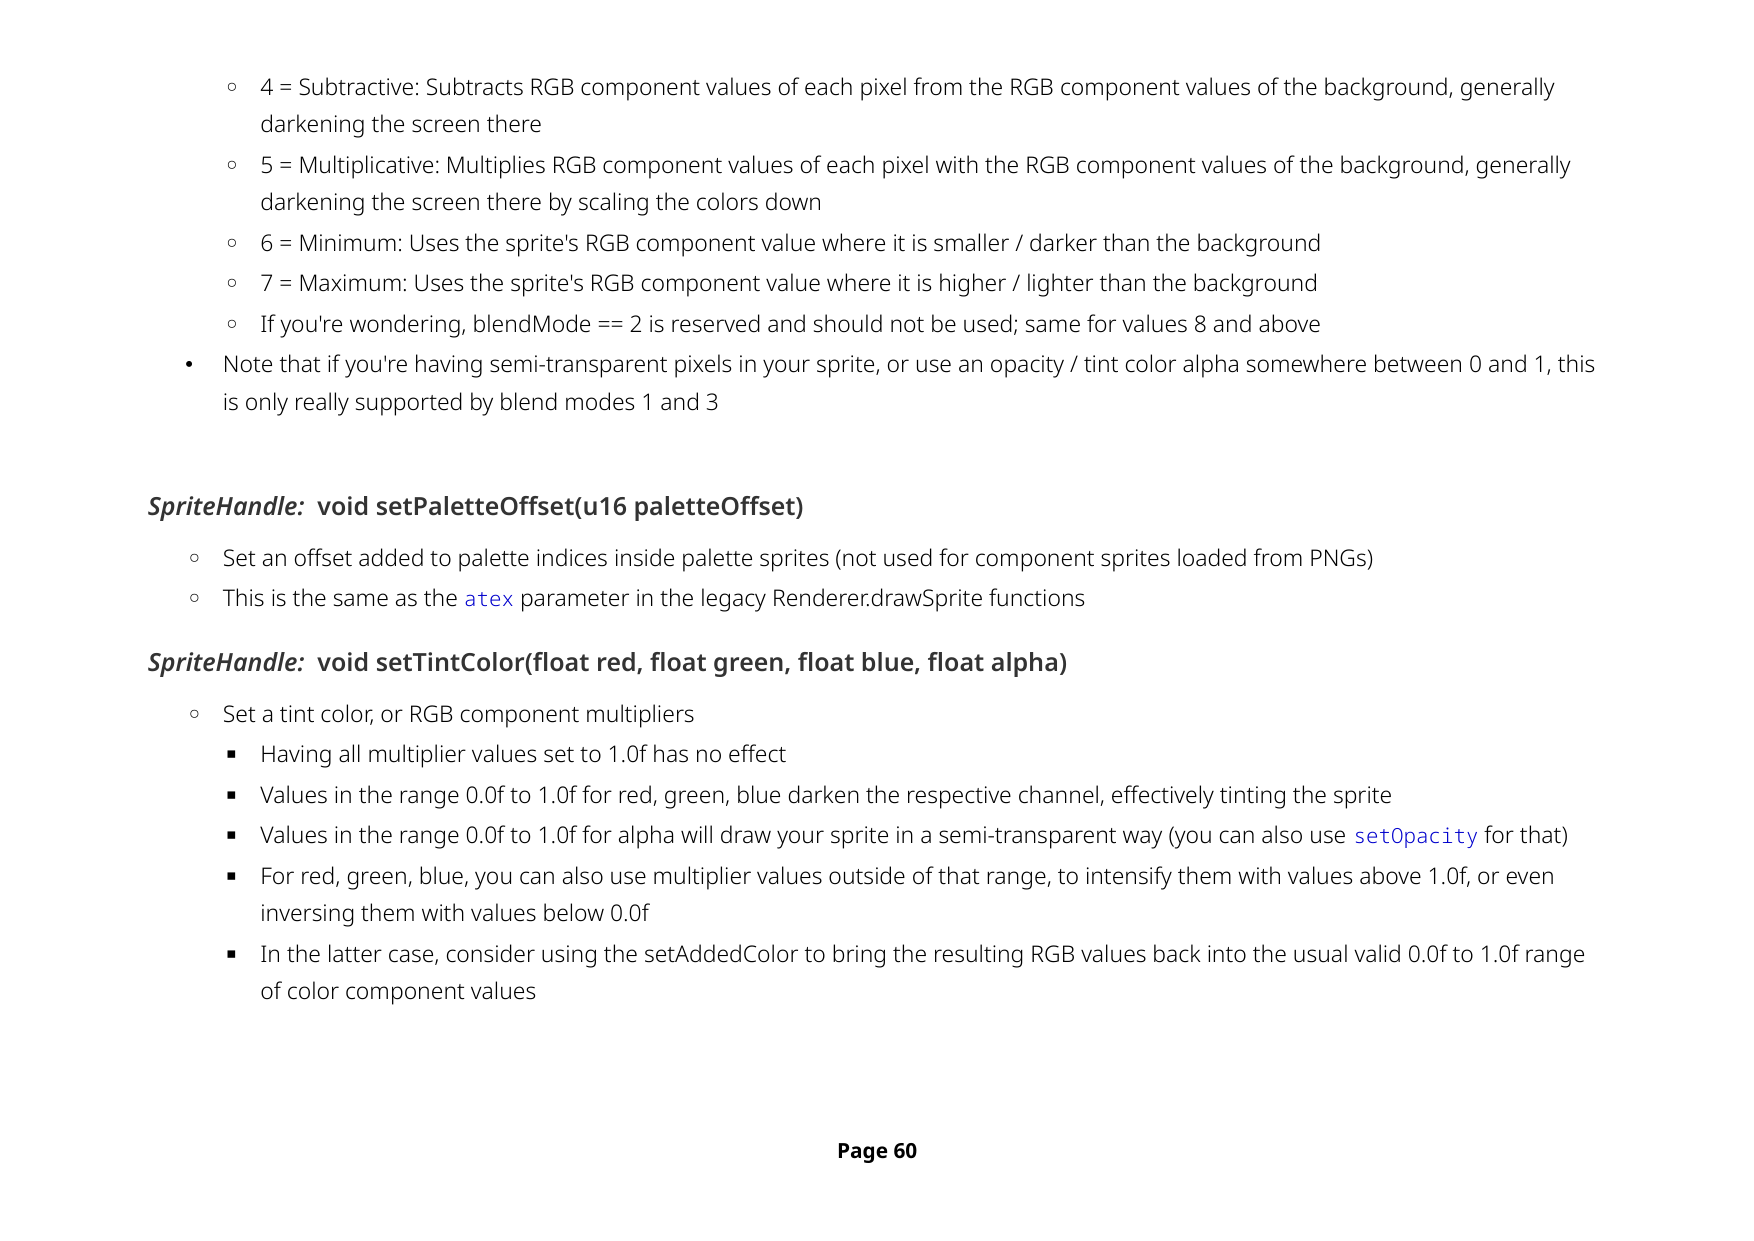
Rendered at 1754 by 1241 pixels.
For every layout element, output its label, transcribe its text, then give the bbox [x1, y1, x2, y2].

list 5 = Multiplicative: Multiplies RGB component values of each pixel with the RGB component values of the background, generally darkening the screen there by scaling the colors down [223, 149, 1606, 217]
list Values in the range 0.0f to 1.0f for red, green, blue darken the respective channel, effectively tinting the sprite [223, 779, 1606, 810]
list Set an offset added to palette indices inside palette sprites (not used for component sprites loaded from PNGs) [185, 542, 1606, 573]
list 6 = Minimum: Uses the sprite's RGB component value where it is smaller / darker than the background [223, 227, 1606, 258]
subtitle SpriteHandle: void setPaletteOffset(u16 paletteOffset) [148, 488, 1606, 522]
list In the latter case, consider using the setAddedColor to bring the resulting RGB values back into the usual valid 0.0f to 1.0f range of color component values [223, 937, 1606, 1006]
list Values in the range 0.0f to 1.0f for alpha will draw your sprite in a semi-transparent way (you can also use setOpacity for that) [223, 819, 1606, 850]
list If you're wondering, blendMode == 2 is reserved and should not be used; same for values 8 and above [223, 307, 1606, 339]
list Note that if you're having semi-transparent pixels in your sprite, or use an opacity / tint color alpha somewhere between 0 and 1, this is only really supported by blend modes 1 and 3 [185, 348, 1606, 417]
list Having all multiplier values set to 1.0f has no effect [223, 738, 1606, 769]
list For red, green, blue, you can also use multiplier values outside of that range, to intensify them with values above 1.0f, or even inversing them with values below 0.0f [223, 859, 1606, 928]
list Set a tint color, or RGB component multipliers [185, 698, 1606, 729]
list This is the same as the atex parameter in the legacy Renderer.drawSprite functions [185, 582, 1606, 613]
list 7 = Maximum: Uses the sprite's RGB component value where it is higher / lighter than the background [223, 267, 1606, 298]
subtitle SpriteHandle: void setTintColor(float red, float green, float blue, float alpha) [148, 644, 1606, 679]
list 4 = Subtractive: Subtracts RGB component values of each pixel from the RGB component values of the background, generally darkening the screen there [223, 71, 1606, 139]
